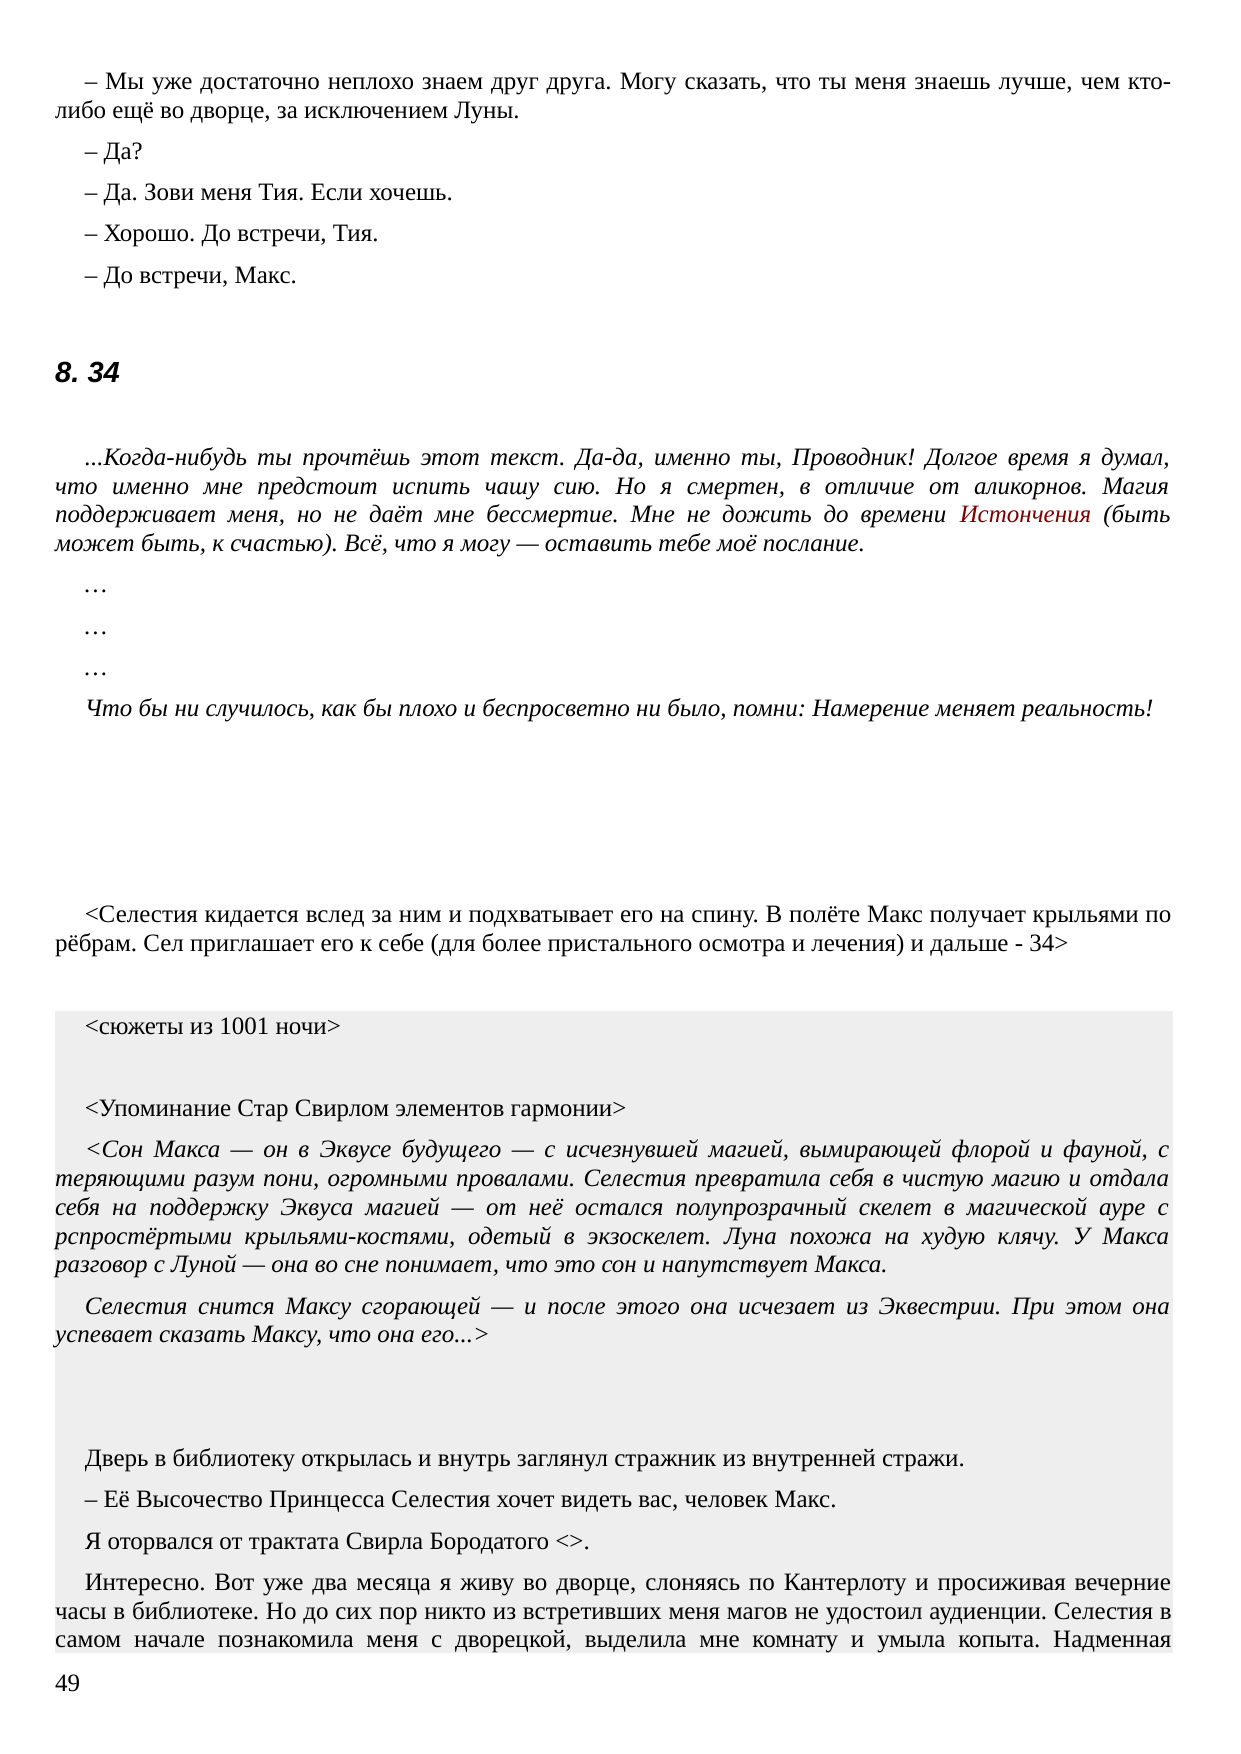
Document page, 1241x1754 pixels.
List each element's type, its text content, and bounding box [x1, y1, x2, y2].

text ...Когда-нибудь ты прочтёшь этот текст. Да-да, именно ты, Проводник! Долгое время я думал, что именно мне предстоит испить чашу сию. Но я смертен, в отличие от аликорнов. Магия поддерживает меня, но не даёт мне бессмертие. Мне не дожить до времени Истончения (быть может быть, к счастью). Всё, что я могу — оставить тебе моё послание. [55, 442, 1173, 557]
text – Хорошо. До встречи, Тия. [55, 218, 1173, 247]
text Я оторвался от трактата Свирла Бородатого <>. [55, 1526, 1173, 1554]
text – Да? [55, 136, 1173, 165]
subtitle 8. 34 [55, 355, 1173, 388]
text – До встречи, Макс. [55, 260, 1173, 288]
text Селестия снится Максу сгорающей — и после этого она исчезает из Эквестрии. При этом она успевает сказать Максу, что она его...> [55, 1291, 1173, 1348]
text … [55, 611, 1173, 639]
text … [55, 652, 1173, 681]
text – Её Высочество Принцесса Селестия хочет видеть вас, человек Макс. [55, 1484, 1173, 1513]
text <Сон Макса — он в Эквусе будущего — с исчезнувшей магией, вымирающей флорой и фауной, с теряющими разум пони, огромными провалами. Селестия превратила себя в чистую магию и отдала себя на поддержку Эквуса магией — от неё остался полупрозрачный скелет в магической ауре с рспростёртыми крыльями-костями, одетый в экзоскелет. Луна похожа на худую клячу. У Макса разговор с Луной — она во сне понимает, что это сон и напутствует Макса. [55, 1134, 1173, 1278]
text Интересно. Вот уже два месяца я живу во дворце, слоняясь по Кантерлоту и просиживая вечерние часы в библиотеке. Но до сих пор никто из встретивших меня магов не удостоил аудиенции. Селестия в самом начале познакомила меня с дворецкой, выделила мне комнату и умыла копыта. Надменная [55, 1567, 1173, 1653]
text Дверь в библиотеку открылась и внутрь заглянул стражник из внутренней стражи. [55, 1443, 1173, 1472]
text Что бы ни случилось, как бы плохо и беспросветно ни было, помни: Намерение меняет реальность! [55, 693, 1173, 722]
text – Да. Зови меня Тия. Если хочешь. [55, 177, 1173, 206]
text … [55, 569, 1173, 598]
text <Упоминание Стар Свирлом элементов гармонии> [55, 1093, 1173, 1122]
text <Селестия кидается вслед за ним и подхватывает его на спину. В полёте Макс получает крыльями по рёбрам. Сел приглашает его к себе (для более пристального осмотра и лечения) и дальше - 34> [55, 899, 1173, 957]
text – Мы уже достаточно неплохо знаем друг друга. Могу сказать, что ты меня знаешь лучше, чем кто-либо ещё во дворце, за исключением Луны. [55, 66, 1173, 123]
text <сюжеты из 1001 ночи> [55, 1011, 1173, 1039]
